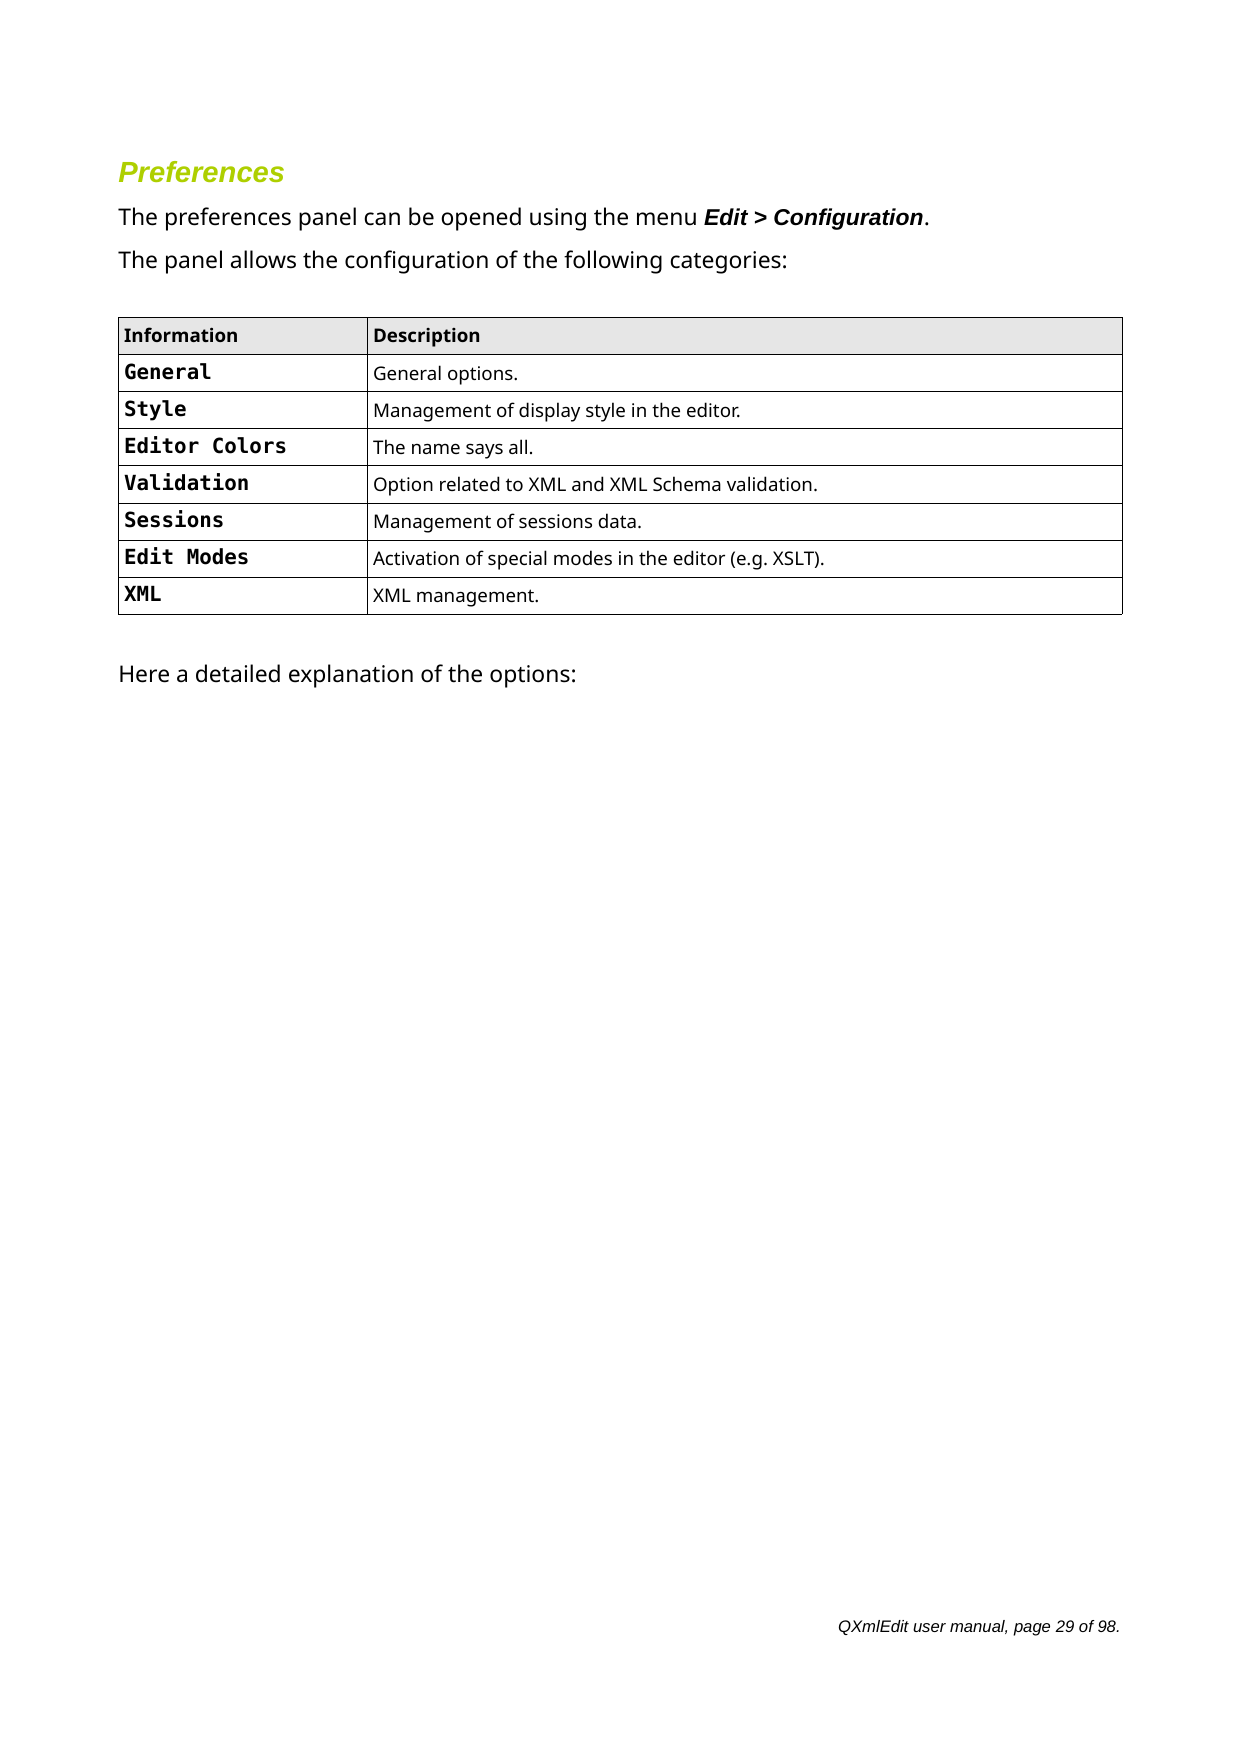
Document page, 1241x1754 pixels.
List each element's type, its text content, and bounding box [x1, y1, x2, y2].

table_cell XML [119, 578, 367, 614]
table_cell Style [119, 392, 367, 428]
table_cell General options. [368, 355, 1122, 391]
text The preferences panel can be opened using the menu Edit > Configuration. [118, 201, 1122, 232]
table_cell XML management. [368, 578, 1122, 614]
table_cell Activation of special modes in the editor (e.g. XSLT). [368, 541, 1122, 577]
table_cell The name says all. [368, 429, 1122, 465]
table_cell General [119, 355, 367, 391]
text Here a detailed explanation of the options: [118, 657, 1122, 689]
text The panel allows the configuration of the following categories: [118, 244, 1122, 276]
table_cell Management of display style in the editor. [368, 392, 1122, 428]
table_header Information [119, 318, 367, 354]
table_cell Edit Modes [119, 541, 367, 577]
table_cell Management of sessions data. [368, 504, 1122, 539]
subtitle Preferences [118, 155, 1122, 188]
table_cell Editor Colors [119, 429, 367, 465]
table_cell Option related to XML and XML Schema validation. [368, 466, 1122, 502]
table_cell Sessions [119, 504, 367, 539]
table_cell Validation [119, 466, 367, 502]
table_header Description [368, 318, 1122, 354]
